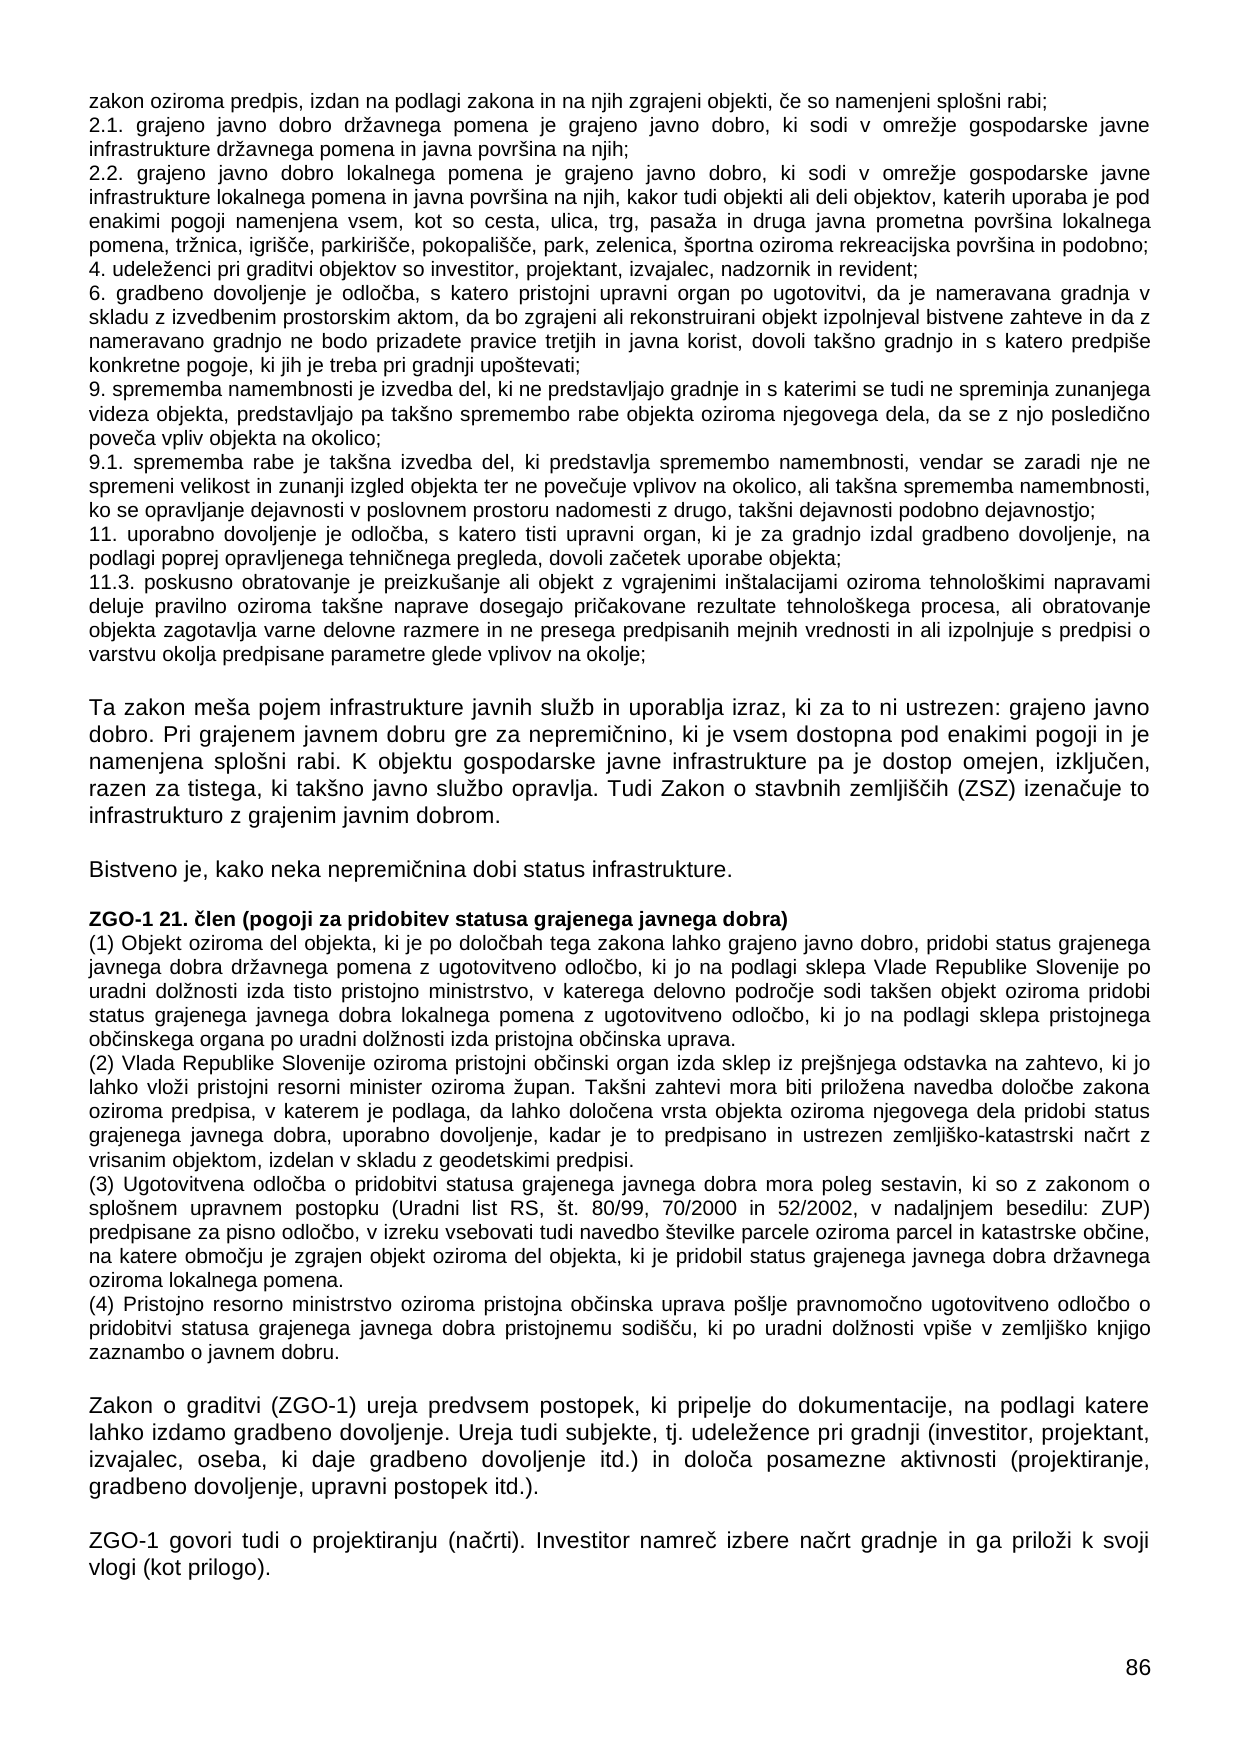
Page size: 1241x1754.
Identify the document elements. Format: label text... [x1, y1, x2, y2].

text zakon oziroma predpis, izdan na podlagi zakona in na njih zgrajeni objekti, če so namenjeni splošni rabi; [89, 89, 1152, 113]
text 11. uporabno dovoljenje je odločba, s katero tisti upravni organ, ki je za gradnjo izdal gradbeno dovoljenje, na podlagi poprej opravljenega tehničnega pregleda, dovoli začetek uporabe objekta; [89, 522, 1152, 570]
text (4) Pristojno resorno ministrstvo oziroma pristojna občinska uprava pošlje pravnomočno ugotovitveno odločbo o pridobitvi statusa grajenega javnega dobra pristojnemu sodišču, ki po uradni dolžnosti vpiše v zemljiško knjigo zaznambo o javnem dobru. [89, 1292, 1152, 1364]
text Bistveno je, kako neka nepremičnina dobi status infrastrukture. [89, 856, 1152, 883]
text 9. sprememba namembnosti je izvedba del, ki ne predstavljajo gradnje in s katerimi se tudi ne spreminja zunanjega videza objekta, predstavljajo pa takšno spremembo rabe objekta oziroma njegovega dela, da se z njo posledično poveča vpliv objekta na okolico; [89, 377, 1152, 449]
text ZGO-1 21. člen (pogoji za pridobitev statusa grajenega javnega dobra) [89, 907, 1152, 931]
text 9.1. sprememba rabe je takšna izvedba del, ki predstavlja spremembo namembnosti, vendar se zaradi nje ne spremeni velikost in zunanji izgled objekta ter ne povečuje vplivov na okolico, ali takšna sprememba namembnosti, ko se opravljanje dejavnosti v poslovnem prostoru nadomesti z drugo, takšni dejavnosti podobno dejavnostjo; [89, 449, 1152, 522]
text ZGO-1 govori tudi o projektiranju (načrti). Investitor namreč izbere načrt gradnje in ga priloži k svoji vlogi (kot prilogo). [89, 1527, 1152, 1581]
text Ta zakon meša pojem infrastrukture javnih služb in uporablja izraz, ki za to ni ustrezen: grajeno javno dobro. Pri grajenem javnem dobru gre za nepremičnino, ki je vsem dostopna pod enakimi pogoji in je namenjena splošni rabi. K objektu gospodarske javne infrastrukture pa je dostop omejen, izključen, razen za tistega, ki takšno javno službo opravlja. Tudi Zakon o stavbnih zemljiščih (ZSZ) izenačuje to infrastrukturo z grajenim javnim dobrom. [89, 693, 1152, 829]
text (2) Vlada Republike Slovenije oziroma pristojni občinski organ izda sklep iz prejšnjega odstavka na zahtevo, ki jo lahko vloži pristojni resorni minister oziroma župan. Takšni zahtevi mora biti priložena navedba določbe zakona oziroma predpisa, v katerem je podlaga, da lahko določena vrsta objekta oziroma njegovega dela pridobi status grajenega javnega dobra, uporabno dovoljenje, kadar je to predpisano in ustrezen zemljiško-katastrski načrt z vrisanim objektom, izdelan v skladu z geodetskimi predpisi. [89, 1051, 1152, 1172]
text 4. udeleženci pri graditvi objektov so investitor, projektant, izvajalec, nadzornik in revident; [89, 257, 1152, 281]
text 6. gradbeno dovoljenje je odločba, s katero pristojni upravni organ po ugotovitvi, da je nameravana gradnja v skladu z izvedbenim prostorskim aktom, da bo zgrajeni ali rekonstruirani objekt izpolnjeval bistvene zahteve in da z nameravano gradnjo ne bodo prizadete pravice tretjih in javna korist, dovoli takšno gradnjo in s katero predpiše konkretne pogoje, ki jih je treba pri gradnji upoštevati; [89, 281, 1152, 377]
text (1) Objekt oziroma del objekta, ki je po določbah tega zakona lahko grajeno javno dobro, pridobi status grajenega javnega dobra državnega pomena z ugotovitveno odločbo, ki jo na podlagi sklepa Vlade Republike Slovenije po uradni dolžnosti izda tisto pristojno ministrstvo, v katerega delovno področje sodi takšen objekt oziroma pridobi status grajenega javnega dobra lokalnega pomena z ugotovitveno odločbo, ki jo na podlagi sklepa pristojnega občinskega organa po uradni dolžnosti izda pristojna občinska uprava. [89, 931, 1152, 1051]
text 11.3. poskusno obratovanje je preizkušanje ali objekt z vgrajenimi inštalacijami oziroma tehnološkimi napravami deluje pravilno oziroma takšne naprave dosegajo pričakovane rezultate tehnološkega procesa, ali obratovanje objekta zagotavlja varne delovne razmere in ne presega predpisanih mejnih vrednosti in ali izpolnjuje s predpisi o varstvu okolja predpisane parametre glede vplivov na okolje; [89, 570, 1152, 666]
text (3) Ugotovitvena odločba o pridobitvi statusa grajenega javnega dobra mora poleg sestavin, ki so z zakonom o splošnem upravnem postopku (Uradni list RS, št. 80/99, 70/2000 in 52/2002, v nadaljnjem besedilu: ZUP) predpisane za pisno odločbo, v izreku vsebovati tudi navedbo številke parcele oziroma parcel in katastrske občine, na katere območju je zgrajen objekt oziroma del objekta, ki je pridobil status grajenega javnega dobra državnega oziroma lokalnega pomena. [89, 1172, 1152, 1292]
text 2.2. grajeno javno dobro lokalnega pomena je grajeno javno dobro, ki sodi v omrežje gospodarske javne infrastrukture lokalnega pomena in javna površina na njih, kakor tudi objekti ali deli objektov, katerih uporaba je pod enakimi pogoji namenjena vsem, kot so cesta, ulica, trg, pasaža in druga javna prometna površina lokalnega pomena, tržnica, igrišče, parkirišče, pokopališče, park, zelenica, športna oziroma rekreacijska površina in podobno; [89, 161, 1152, 257]
text Zakon o graditvi (ZGO-1) ureja predvsem postopek, ki pripelje do dokumentacije, na podlagi katere lahko izdamo gradbeno dovoljenje. Ureja tudi subjekte, tj. udeležence pri gradnji (investitor, projektant, izvajalec, oseba, ki daje gradbeno dovoljenje itd.) in določa posamezne aktivnosti (projektiranje, gradbeno dovoljenje, upravni postopek itd.). [89, 1391, 1152, 1499]
text 2.1. grajeno javno dobro državnega pomena je grajeno javno dobro, ki sodi v omrežje gospodarske javne infrastrukture državnega pomena in javna površina na njih; [89, 113, 1152, 161]
